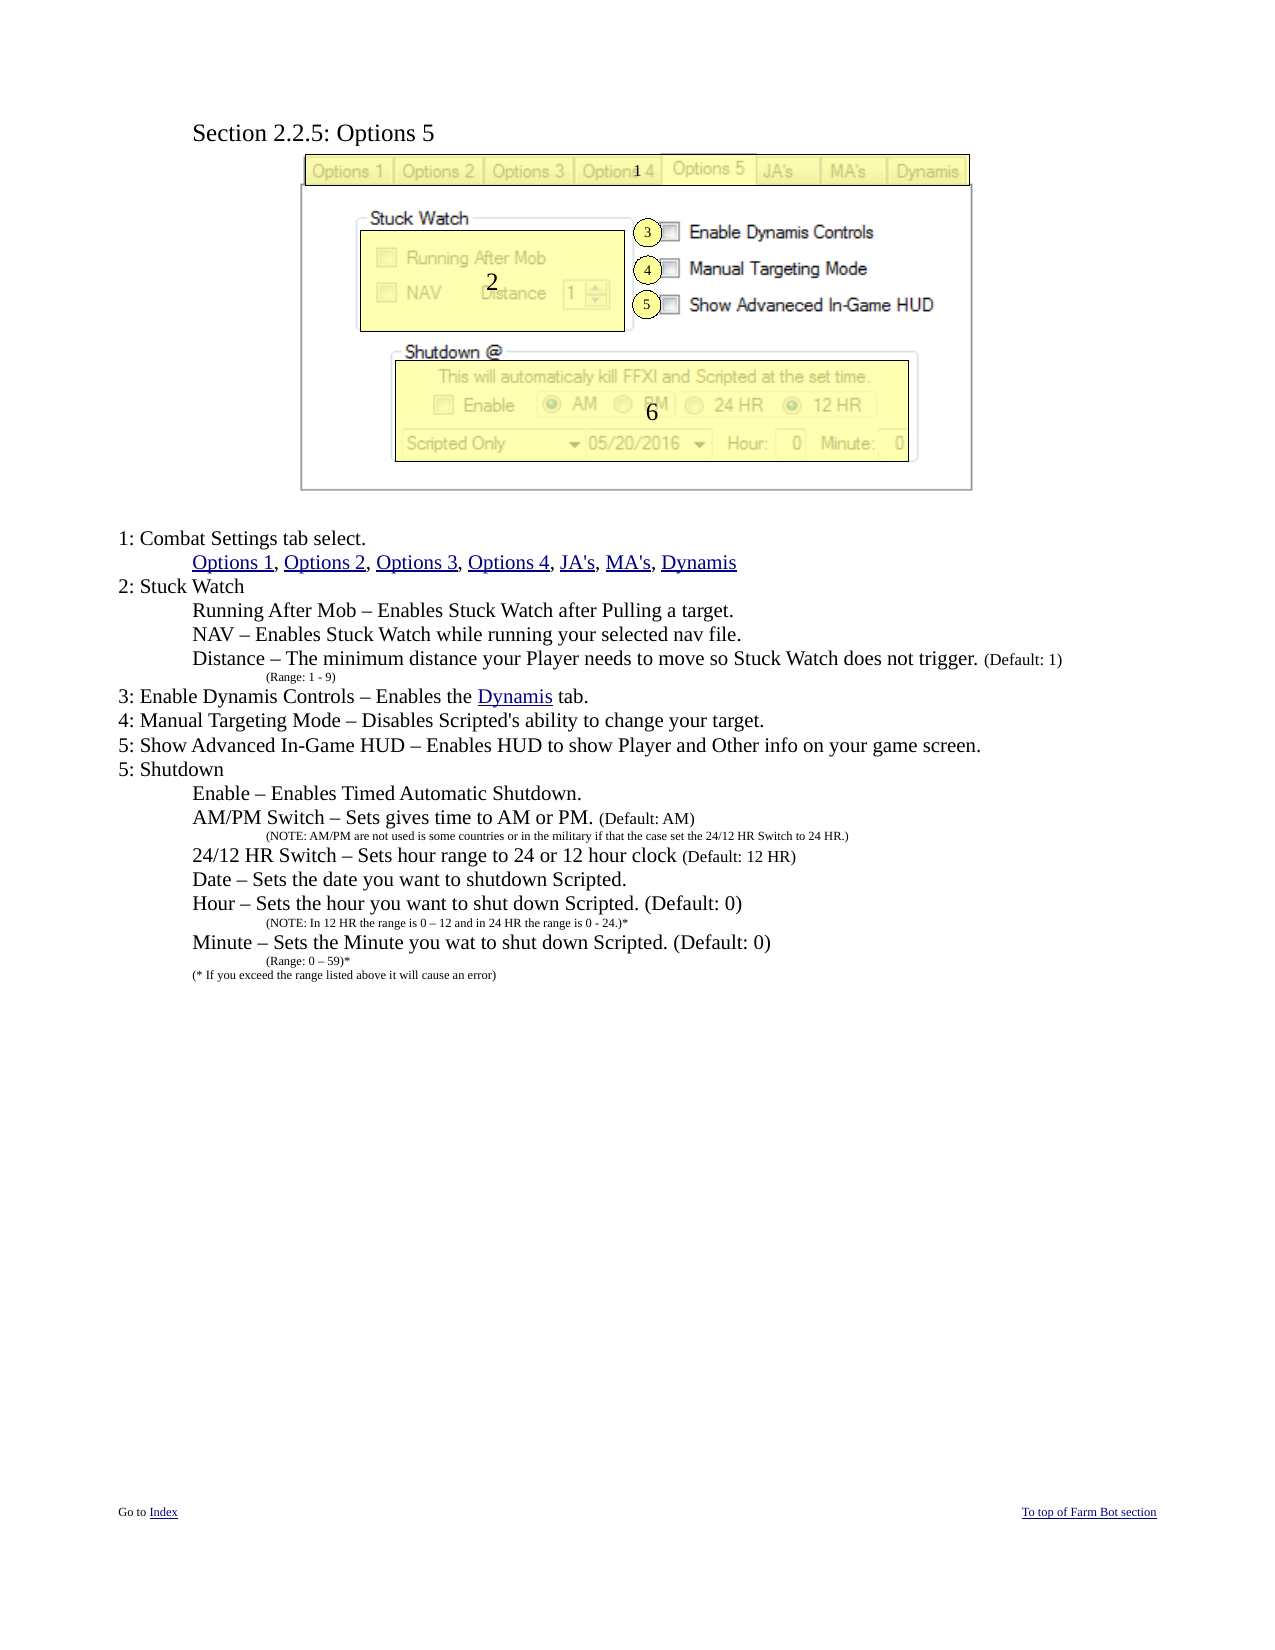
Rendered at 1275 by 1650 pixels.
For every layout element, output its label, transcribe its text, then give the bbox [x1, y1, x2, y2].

text NAV – Enables Stuck Watch while running your selected nav file. [118, 622, 1157, 646]
text 2: Stuck Watch [118, 574, 1157, 598]
text 1: Combat Settings tab select. [118, 526, 1157, 550]
text (NOTE: In 12 HR the range is 0 – 12 and in 24 HR the range is 0 - 24.)* [118, 915, 1157, 930]
text 5: Shutdown [118, 757, 1157, 781]
text Distance – The minimum distance your Player needs to move so Stuck Watch does not trigger. (Default: 1) [118, 646, 1157, 670]
text Enable – Enables Timed Automatic Shutdown. [118, 781, 1157, 805]
text 5: Show Advanced In-Game HUD – Enables HUD to show Player and Other info on your game screen. [118, 732, 1157, 757]
text Go to Index To top of Farm Bot section [118, 1505, 1157, 1519]
text Hour – Sets the hour you want to shut down Scripted. (Default: 0) [118, 891, 1157, 915]
text (Range: 1 - 9) [118, 670, 1157, 684]
text Running After Mob – Enables Stuck Watch after Pulling a target. [118, 598, 1157, 622]
text Date – Sets the date you want to shutdown Scripted. [118, 867, 1157, 891]
text Options 1, Options 2, Options 3, Options 4, JA's, MA's, Dynamis [118, 550, 1157, 574]
text 24/12 HR Switch – Sets hour range to 24 or 12 hour clock (Default: 12 HR) [118, 843, 1157, 867]
text AM/PM Switch – Sets gives time to AM or PM. (Default: AM) [118, 805, 1157, 829]
text (NOTE: AM/PM are not used is some countries or in the military if that the case set the 24/12 HR Switch to 24 HR.) [118, 829, 1157, 843]
text (* If you exceed the range listed above it will cause an error) [118, 968, 1157, 982]
text 4: Manual Targeting Mode – Disables Scripted's ability to change your target. [118, 708, 1157, 732]
text 3: Enable Dynamis Controls – Enables the Dynamis tab. [118, 684, 1157, 708]
text Minute – Sets the Minute you wat to shut down Scripted. (Default: 0) [118, 930, 1157, 954]
text Section 2.2.5: Options 5 [118, 118, 1157, 147]
picture [296, 146, 979, 497]
text (Range: 0 – 59)* [118, 954, 1157, 968]
